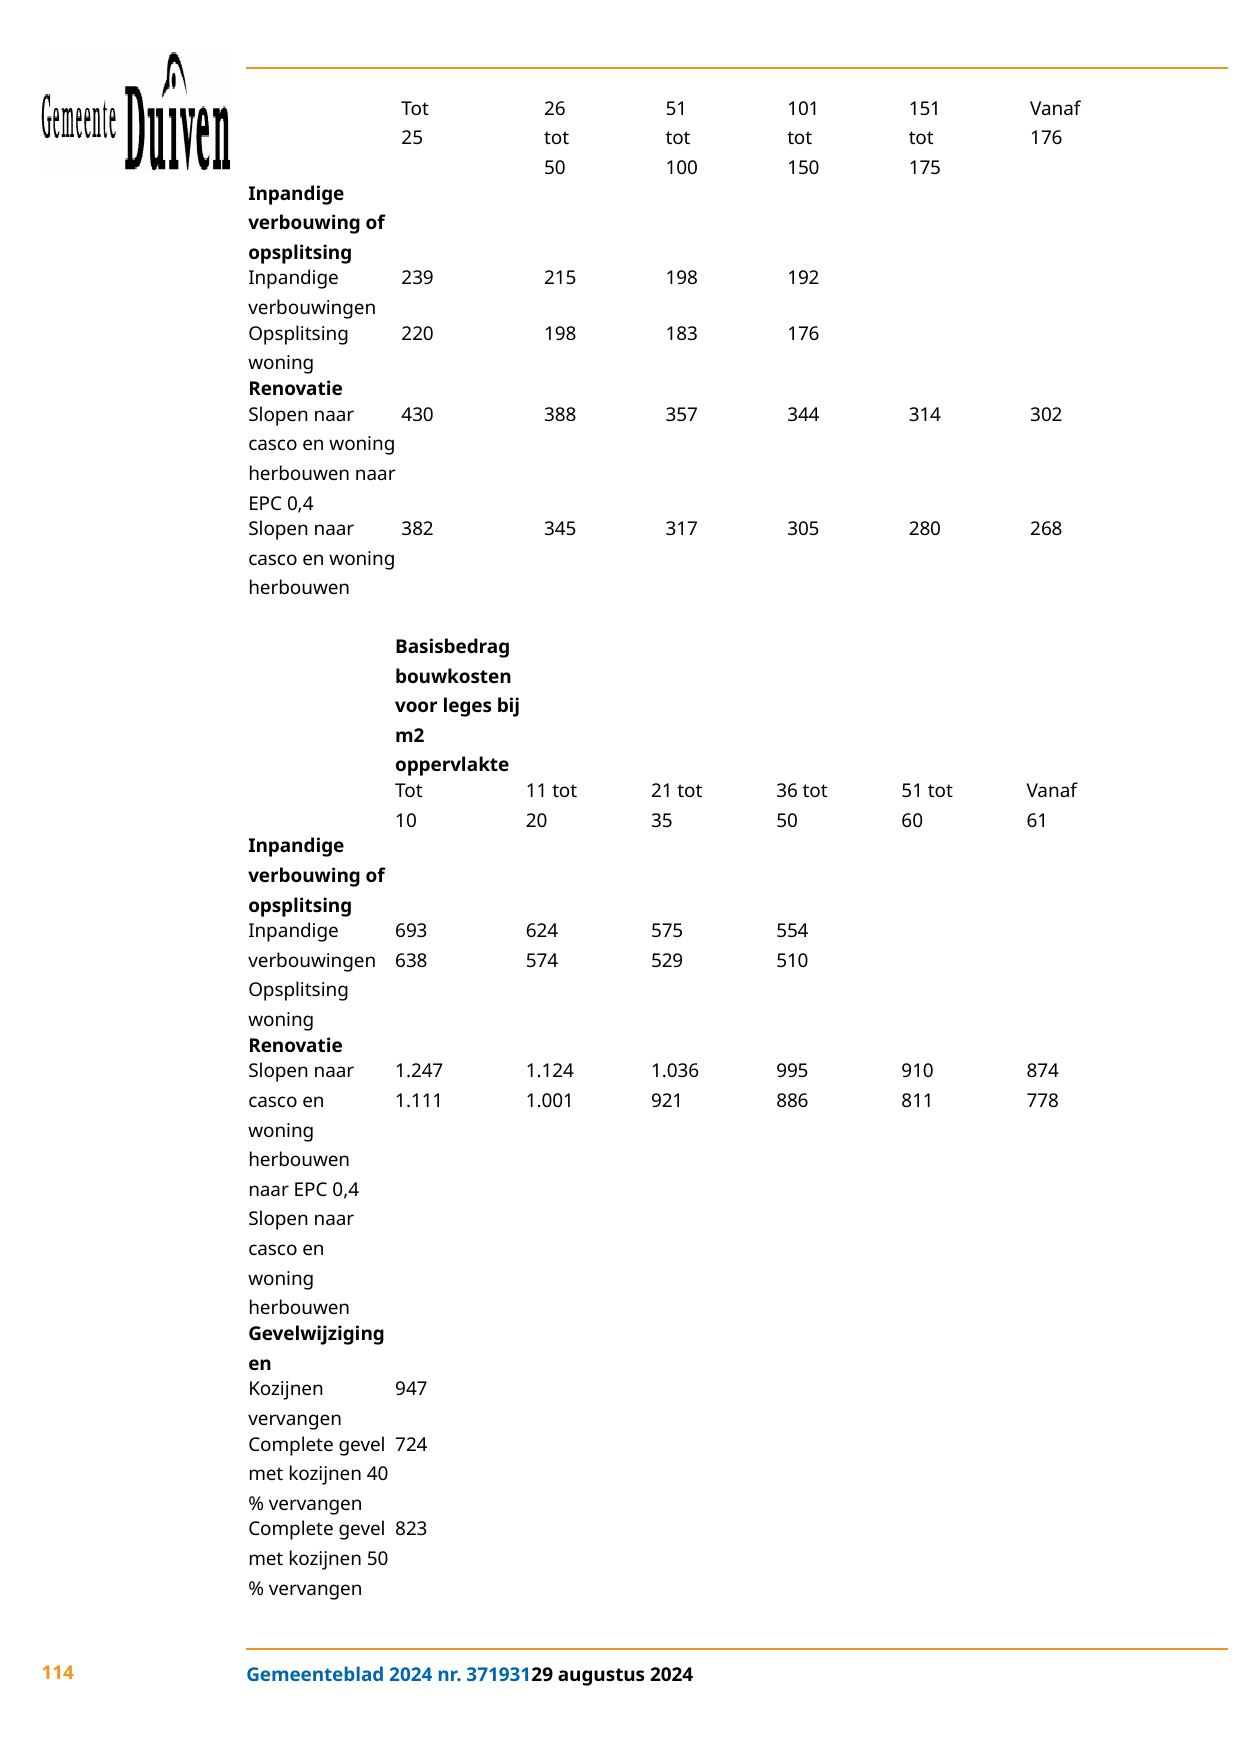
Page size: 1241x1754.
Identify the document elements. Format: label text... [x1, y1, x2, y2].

table_cell [901, 1032, 1026, 1058]
table_cell [909, 320, 1030, 375]
table_cell 101 tot 150 [787, 95, 908, 180]
table_cell Complete gevel met kozijnen 40 % vervangen [248, 1431, 395, 1516]
table_cell 280 [909, 515, 1030, 600]
table_cell [909, 265, 1030, 320]
table_cell 388 [544, 401, 665, 515]
table_cell [526, 833, 651, 917]
table_cell 21 tot 35 [651, 777, 776, 833]
table_cell [901, 833, 1026, 917]
table_cell 624 574 [526, 918, 651, 1032]
table_cell [395, 1320, 526, 1375]
table_cell 314 [909, 401, 1030, 515]
table_cell [776, 833, 901, 917]
table_cell 51 tot 60 [901, 777, 1026, 833]
table_cell 1.124 1.001 [526, 1058, 651, 1320]
table_cell Inpandige verbouwingen Opsplitsing woning [248, 918, 395, 1032]
table_cell [248, 95, 401, 180]
table_cell 554 510 [776, 918, 901, 1032]
table_cell [1030, 265, 1152, 320]
table_cell Inpandige verbouwingen [248, 265, 401, 320]
table_cell 198 [665, 265, 787, 320]
table_cell 302 [1030, 401, 1152, 515]
table_cell [1026, 833, 1152, 917]
table_cell Opsplitsing woning [248, 320, 401, 375]
table_cell 151 tot 175 [909, 95, 1030, 180]
table_cell 382 [401, 515, 544, 600]
table_cell Slopen naar casco en woning herbouwen naar EPC 0,4 [248, 401, 401, 515]
table_cell [1030, 375, 1152, 401]
table_cell Renovatie [248, 1032, 395, 1058]
table_cell [909, 180, 1030, 264]
table_cell 183 [665, 320, 787, 375]
table_cell [544, 375, 665, 401]
table_cell [395, 1032, 526, 1058]
table_cell [395, 833, 526, 917]
table_cell Tot 25 [401, 95, 544, 180]
table_cell 51 tot 100 [665, 95, 787, 180]
table_cell Vanaf 61 [1026, 777, 1152, 833]
table_cell Inpandige verbouwing of opsplitsing [248, 833, 395, 917]
table_cell 823 [395, 1516, 526, 1601]
table_cell 192 [787, 265, 908, 320]
table_cell [526, 1032, 651, 1058]
table_cell 176 [787, 320, 908, 375]
table_cell 430 [401, 401, 544, 515]
table_cell 305 [787, 515, 908, 600]
table_cell [1030, 320, 1152, 375]
table_cell Kozijnen vervangen [248, 1375, 395, 1431]
table_cell 198 [544, 320, 665, 375]
table_cell [1030, 180, 1152, 264]
table_cell 268 [1030, 515, 1152, 600]
table_cell 26 tot 50 [544, 95, 665, 180]
table_cell 239 [401, 265, 544, 320]
table_cell 345 [544, 515, 665, 600]
table_cell 910 811 [901, 1058, 1026, 1320]
table_cell 724 [395, 1431, 526, 1516]
table_cell Complete gevel met kozijnen 50 % vervangen [248, 1516, 395, 1601]
table_header Basisbedrag bouwkosten voor leges bij m2 oppervlakte [395, 633, 526, 777]
table_cell 317 [665, 515, 787, 600]
table_cell 36 tot 50 [776, 777, 901, 833]
table_cell [776, 1032, 901, 1058]
table_cell 693 638 [395, 918, 526, 1032]
table_cell [401, 375, 544, 401]
table_cell [665, 375, 787, 401]
table_cell [1026, 1032, 1152, 1058]
table_cell [401, 180, 544, 264]
table_cell Gevelwijzigingen [248, 1320, 395, 1375]
table_cell 1.247 1.111 [395, 1058, 526, 1320]
table_cell 1.036 921 [651, 1058, 776, 1320]
table_cell 874 778 [1026, 1058, 1152, 1320]
table_cell [901, 918, 1026, 1032]
table_cell Renovatie [248, 375, 401, 401]
table_cell 220 [401, 320, 544, 375]
picture [41, 47, 231, 172]
table_cell 344 [787, 401, 908, 515]
table_header [248, 633, 395, 777]
table_cell [909, 375, 1030, 401]
table_cell Vanaf 176 [1030, 95, 1152, 180]
table_cell [544, 180, 665, 264]
table_cell Tot 10 [395, 777, 526, 833]
table_cell Slopen naar casco en woning herbouwen naar EPC 0,4 Slopen naar casco en woning herbouwen [248, 1058, 395, 1320]
table_cell [787, 180, 908, 264]
table_cell 575 529 [651, 918, 776, 1032]
table_cell [787, 375, 908, 401]
table_cell Inpandige verbouwing of opsplitsing [248, 180, 401, 264]
table_cell 357 [665, 401, 787, 515]
table_cell [651, 1032, 776, 1058]
table_cell Slopen naar casco en woning herbouwen [248, 515, 401, 600]
table_cell [1026, 918, 1152, 1032]
table_cell [651, 833, 776, 917]
table_cell 995 886 [776, 1058, 901, 1320]
table_cell 11 tot 20 [526, 777, 651, 833]
table_cell [665, 180, 787, 264]
table_cell [248, 777, 395, 833]
table_cell 947 [395, 1375, 526, 1431]
table_cell 215 [544, 265, 665, 320]
